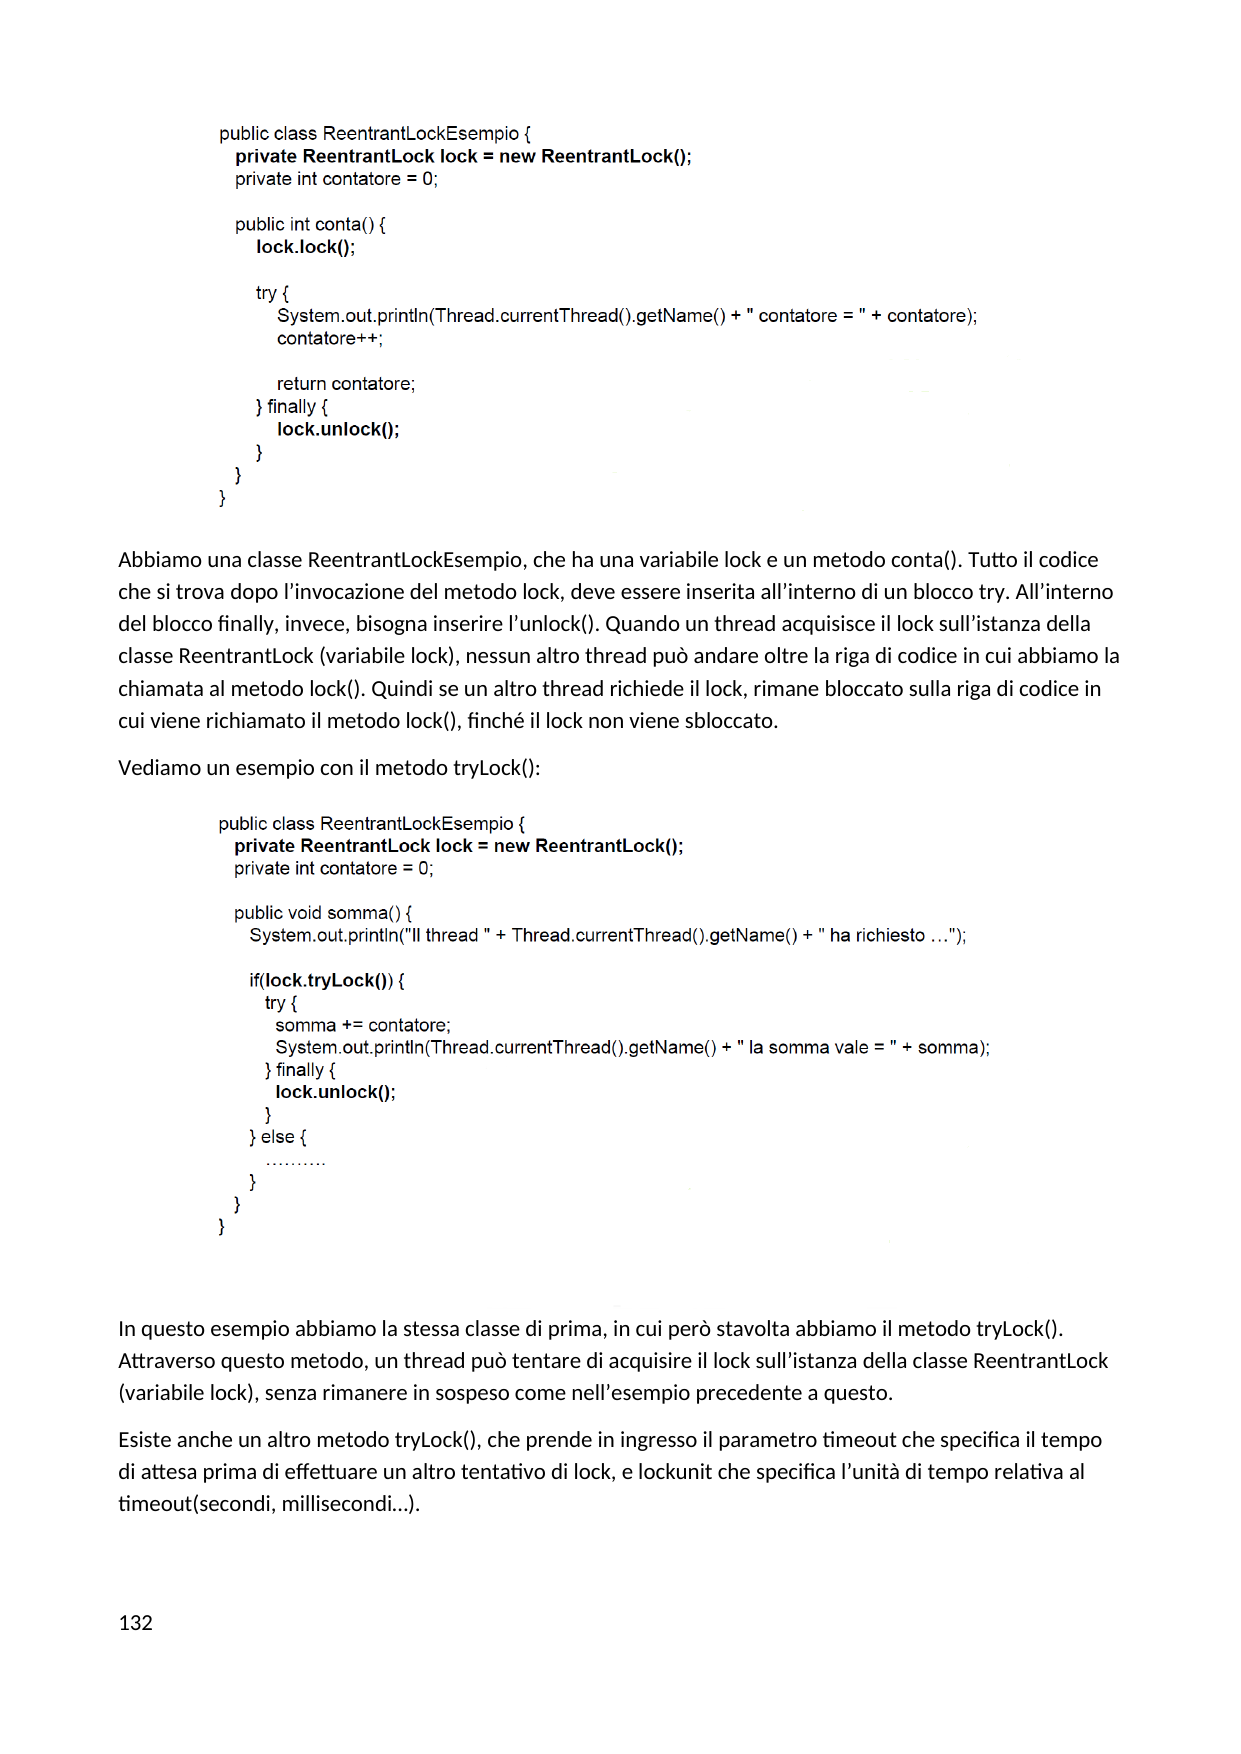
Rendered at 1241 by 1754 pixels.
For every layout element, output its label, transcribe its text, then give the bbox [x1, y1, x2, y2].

text Abbiamo una classe ReentrantLockEsempio, che ha una variabile lock e un metodo conta(). Tutto il codice che si trova dopo l’invocazione del metodo lock, deve essere inserita all’interno di un blocco try. All’interno del blocco finally, invece, bisogna inserire l’unlock(). Quando un thread acquisisce il lock sull’istanza della classe ReentrantLock (variabile lock), nessun altro thread può andare oltre la riga di codice in cui abbiamo la chiamata al metodo lock(). Quindi se un altro thread richiede il lock, rimane bloccato sulla riga di codice in cui viene richiamato il metodo lock(), finché il lock non viene sbloccato. [118, 545, 1122, 734]
picture [211, 809, 1029, 1310]
text Esiste anche un altro metodo tryLock(), che prende in ingresso il parametro timeout che specifica il tempo di attesa prima di effettuare un altro tentativo di lock, e lockunit che specifica l’unità di tempo relativa al timeout(secondi, millisecondi…). [118, 1425, 1122, 1517]
text In questo esempio abbiamo la stessa classe di prima, in cui però stavolta abbiamo il metodo tryLock(). Attraverso questo metodo, un thread può tentare di acquisire il lock sull’istanza della classe ReentrantLock (variabile lock), senza rimanere in sospeso come nell’esempio precedente a questo. [118, 1314, 1122, 1406]
picture [211, 118, 1029, 511]
text Vediamo un esempio con il metodo tryLock(): [118, 753, 1122, 781]
